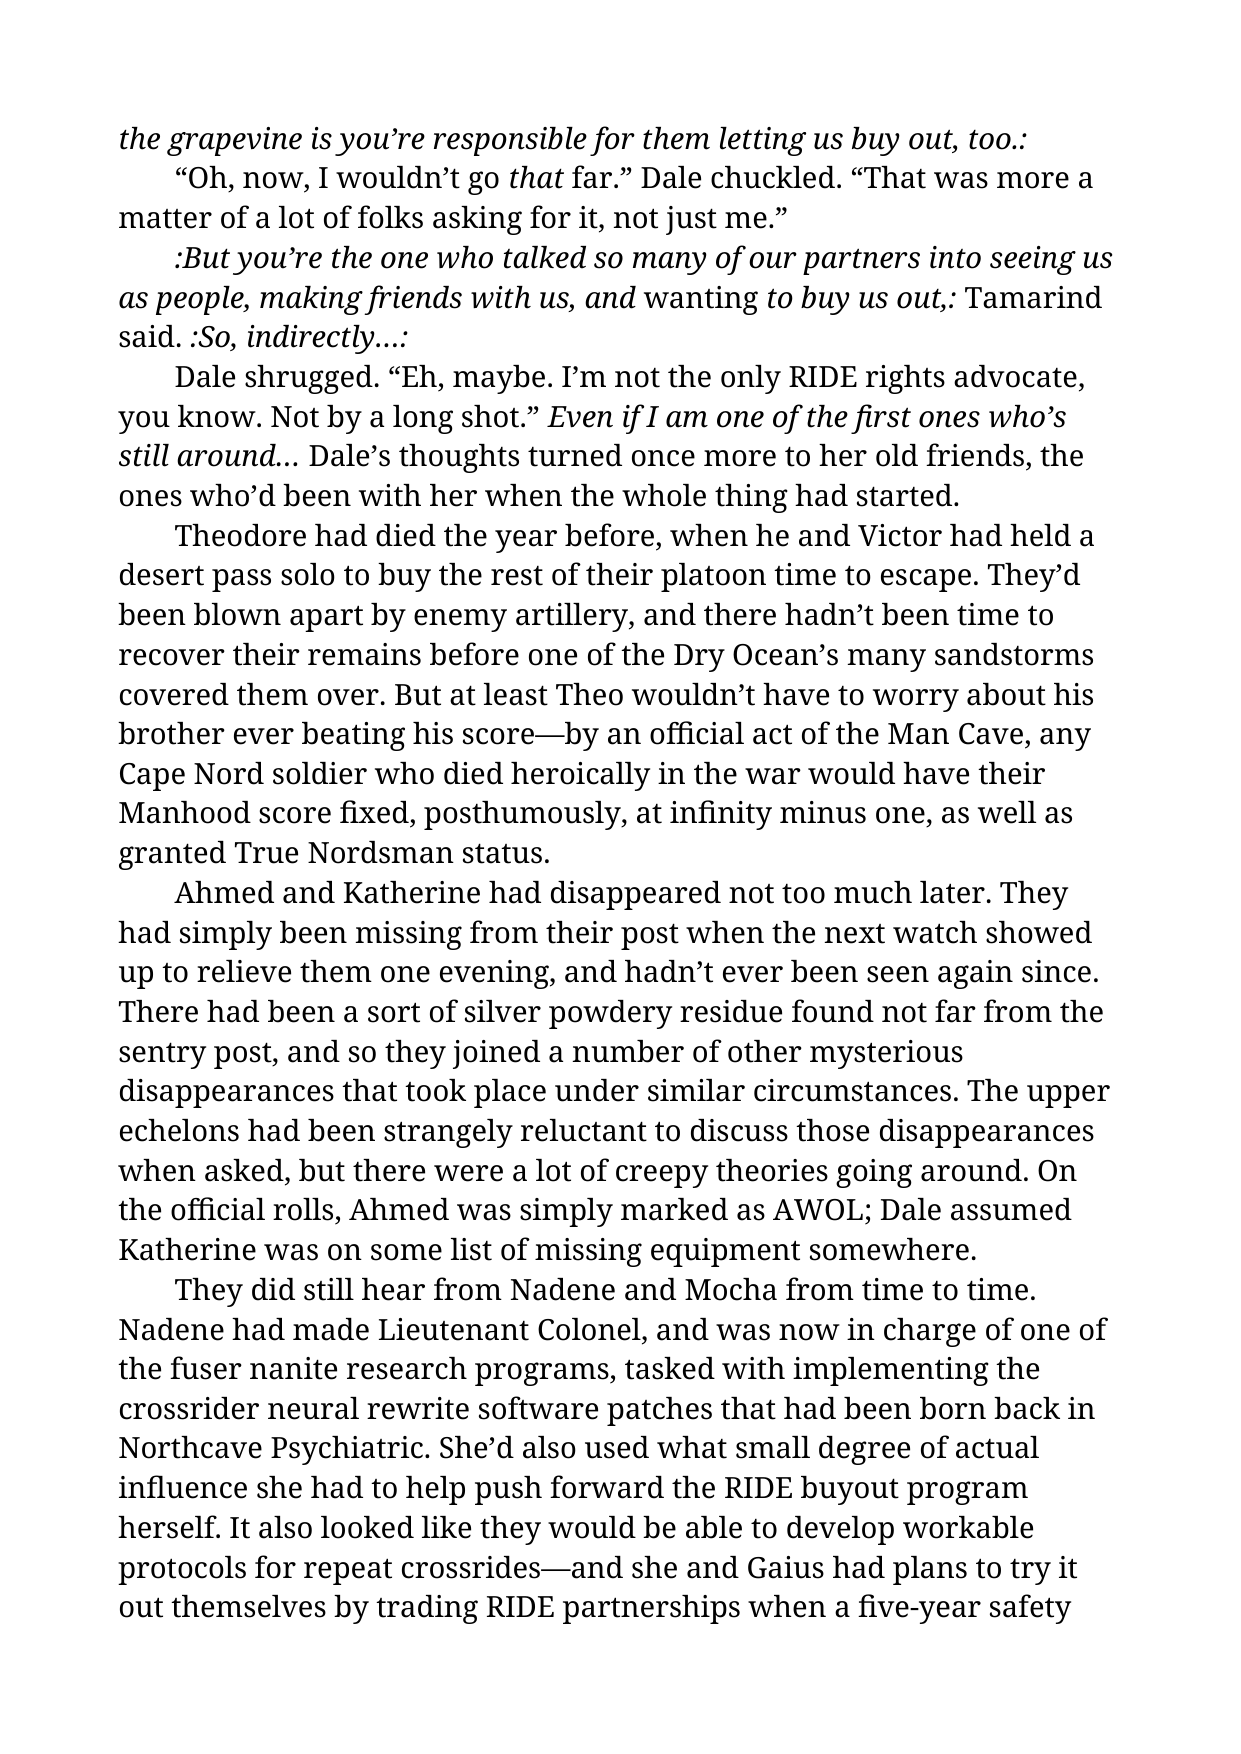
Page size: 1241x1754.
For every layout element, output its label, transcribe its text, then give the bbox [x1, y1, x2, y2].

text Ahmed and Katherine had disappeared not too much later. They had simply been missing from their post when the next watch showed up to relieve them one evening, and hadn’t ever been seen again since. There had been a sort of silver powdery residue found not far from the sentry post, and so they joined a number of other mysterious disappearances that took place under similar circumstances. The upper echelons had been strangely reluctant to discuss those disappearances when asked, but there were a lot of creepy theories going around. On the official rolls, Ahmed was simply marked as AWOL; Dale assumed Katherine was on some list of missing equipment somewhere. [118, 872, 1122, 1269]
text Theodore had died the year before, when he and Victor had held a desert pass solo to buy the rest of their platoon time to escape. They’d been blown apart by enemy artillery, and there hadn’t been time to recover their remains before one of the Dry Ocean’s many sandstorms covered them over. But at least Theo wouldn’t have to worry about his brother ever beating his score—by an official act of the Man Cave, any Cape Nord soldier who died heroically in the war would have their Manhood score fixed, posthumously, at infinity minus one, as well as granted True Nordsman status. [118, 515, 1122, 872]
text “Oh, now, I wouldn’t go that far.” Dale chuckled. “That was more a matter of a lot of folks asking for it, not just me.” [118, 158, 1122, 237]
text the grapevine is you’re responsible for them letting us buy out, too.: [118, 118, 1122, 158]
text Dale shrugged. “Eh, maybe. I’m not the only RIDE rights advocate, you know. Not by a long shot.” Even if I am one of the first ones who’s still around… Dale’s thoughts turned once more to her old friends, the ones who’d been with her when the whole thing had started. [118, 356, 1122, 515]
text :But you’re the one who talked so many of our partners into seeing us as people, making friends with us, and wanting to buy us out,: Tamarind said. :So, indirectly…: [118, 237, 1122, 356]
text They did still hear from Nadene and Mocha from time to time. Nadene had made Lieutenant Colonel, and was now in charge of one of the fuser nanite research programs, tasked with implementing the crossrider neural rewrite software patches that had been born back in Northcave Psychiatric. She’d also used what small degree of actual influence she had to help push forward the RIDE buyout program herself. It also looked like they would be able to develop workable protocols for repeat crossrides—and she and Gaius had plans to try it out themselves by trading RIDE partnerships when a five-year safety [118, 1269, 1122, 1626]
